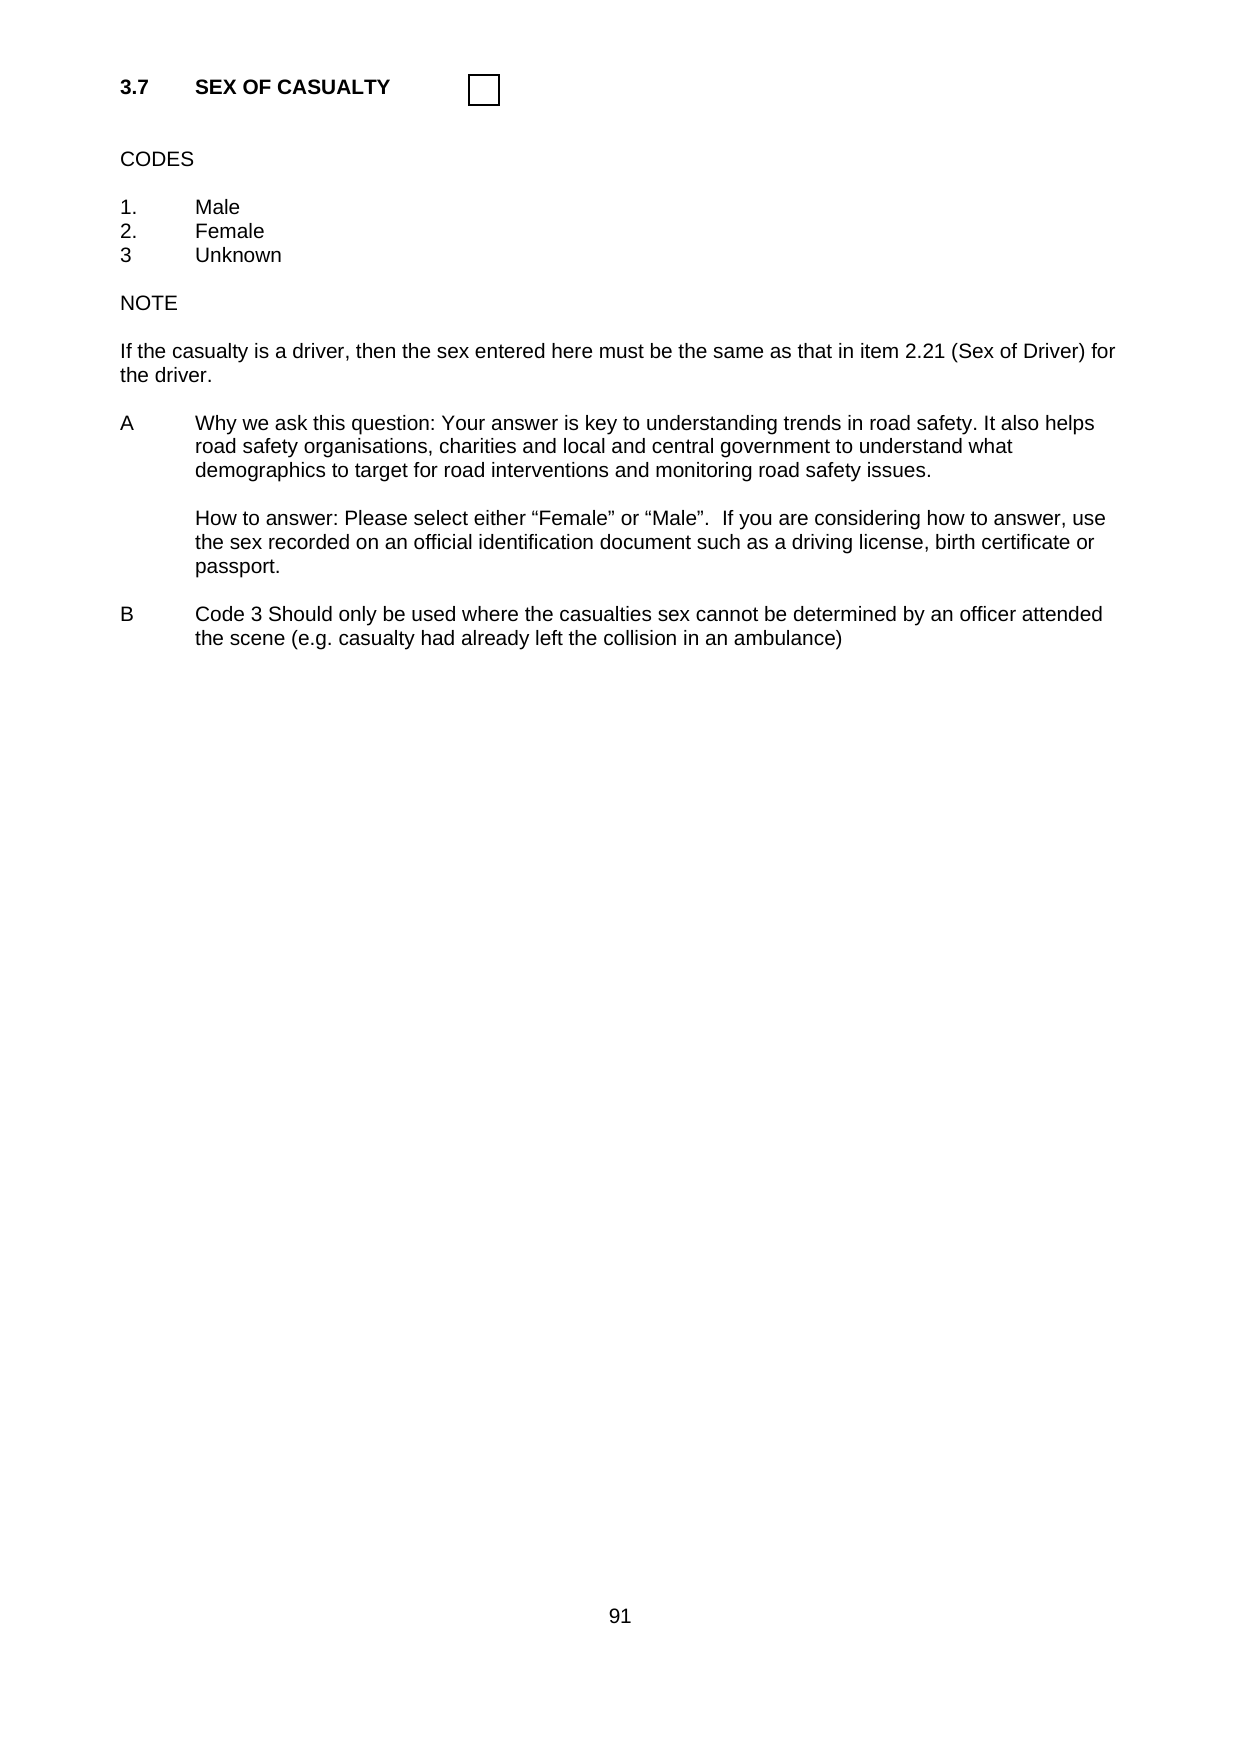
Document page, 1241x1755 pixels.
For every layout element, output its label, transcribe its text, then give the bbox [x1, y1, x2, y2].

text B Code 3 Should only be used where the casualties sex cannot be determined by an officer attended the scene (e.g. casualty had already left the collision in an ambulance) [120, 602, 1120, 650]
text If the casualty is a driver, then the sex entered here must be the same as that in item 2.21 (Sex of Driver) for the driver. [120, 338, 1120, 386]
text How to answer: Please select either “Female” or “Male”. If you are considering how to answer, use the sex recorded on an official identification document such as a driving license, birth certificate or passport. [195, 506, 1120, 602]
text NOTE [120, 291, 1120, 314]
text [470, 76, 498, 99]
text 3 Unknown [120, 243, 1120, 267]
text A Why we ask this question: Your answer is key to understanding trends in road safety. It also helps road safety organisations, charities and local and central government to understand what demographics to target for road interventions and monitoring road safety issues. [120, 410, 1120, 482]
text 2. Female [120, 219, 1120, 243]
text CODES [120, 147, 1120, 171]
text [500, 75, 1120, 99]
text 3.7 SEX OF CASUALTY [120, 75, 468, 99]
text 1. Male [120, 195, 1120, 219]
